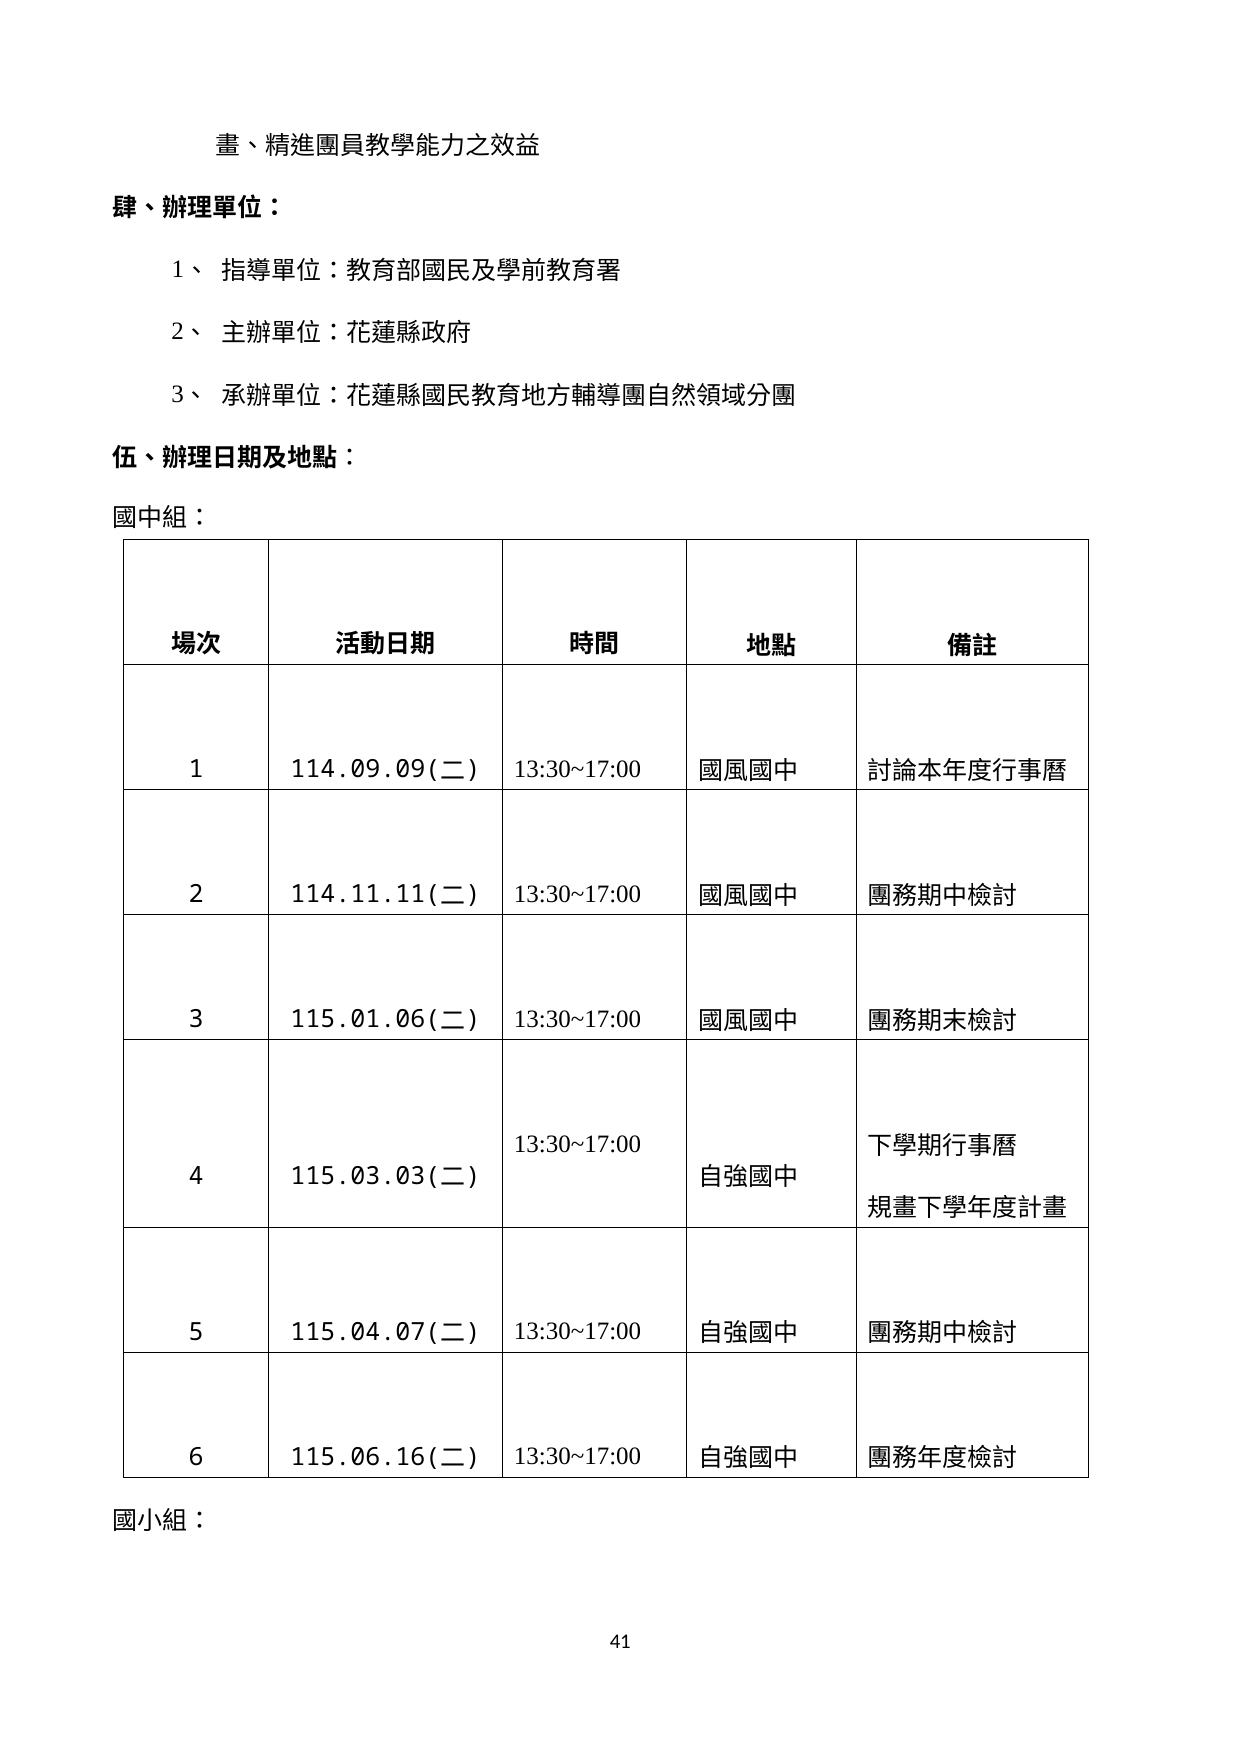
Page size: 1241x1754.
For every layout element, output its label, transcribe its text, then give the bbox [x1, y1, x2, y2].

text 伍、辦理日期及地點： [112, 433, 1128, 474]
table_cell 115.04.07(二) [269, 1228, 502, 1352]
table_cell 國風國中 [687, 790, 856, 914]
table_header 活動日期 [269, 540, 502, 664]
table_cell 115.06.16(二) [269, 1353, 502, 1477]
text 畫、精進團員教學能力之效益 [156, 102, 1128, 164]
table_header 時間 [503, 540, 686, 664]
table_cell 13:30~17:00 [503, 1040, 686, 1227]
table_cell 2 [124, 790, 268, 914]
table_cell 團務期中檢討 [857, 1228, 1088, 1352]
list 主辦單位：花蓮縣政府 [127, 289, 1128, 352]
text 國中組： [112, 493, 1128, 535]
table_cell 團務期中檢討 [857, 790, 1088, 914]
table_cell 討論本年度行事曆 [857, 665, 1088, 789]
table_cell 6 [124, 1353, 268, 1477]
text 肆、辦理單位： [112, 183, 1128, 224]
table_cell 4 [124, 1040, 268, 1227]
list 指導單位：教育部國民及學前教育署 [171, 227, 1128, 289]
table_cell 自強國中 [687, 1228, 856, 1352]
list 承辦單位：花蓮縣國民教育地方輔導團自然領域分團 [127, 352, 1128, 414]
table_cell 團務期末檢討 [857, 915, 1088, 1039]
table_header 地點 [687, 540, 856, 664]
table_cell 115.01.06(二) [269, 915, 502, 1039]
table_cell 13:30~17:00 [503, 915, 686, 1039]
table_cell 國風國中 [687, 665, 856, 789]
table_cell 13:30~17:00 [503, 790, 686, 914]
table_cell 13:30~17:00 [503, 1353, 686, 1477]
table_cell 自強國中 [687, 1040, 856, 1227]
table_cell 國風國中 [687, 915, 856, 1039]
table_cell 115.03.03(二) [269, 1040, 502, 1227]
table_cell 13:30~17:00 [503, 665, 686, 789]
table_cell 3 [124, 915, 268, 1039]
table_header 備註 [857, 540, 1088, 664]
table_cell 下學期行事曆 規畫下學年度計畫 [857, 1040, 1088, 1227]
text 國小組： [112, 1496, 1128, 1537]
table_cell 114.11.11(二) [269, 790, 502, 914]
table_cell 5 [124, 1228, 268, 1352]
table_cell 13:30~17:00 [503, 1228, 686, 1352]
table_cell 團務年度檢討 [857, 1353, 1088, 1477]
table_cell 自強國中 [687, 1353, 856, 1477]
table_header 場次 [124, 540, 268, 664]
table_cell 1 [124, 665, 268, 789]
table_cell 114.09.09(二) [269, 665, 502, 789]
